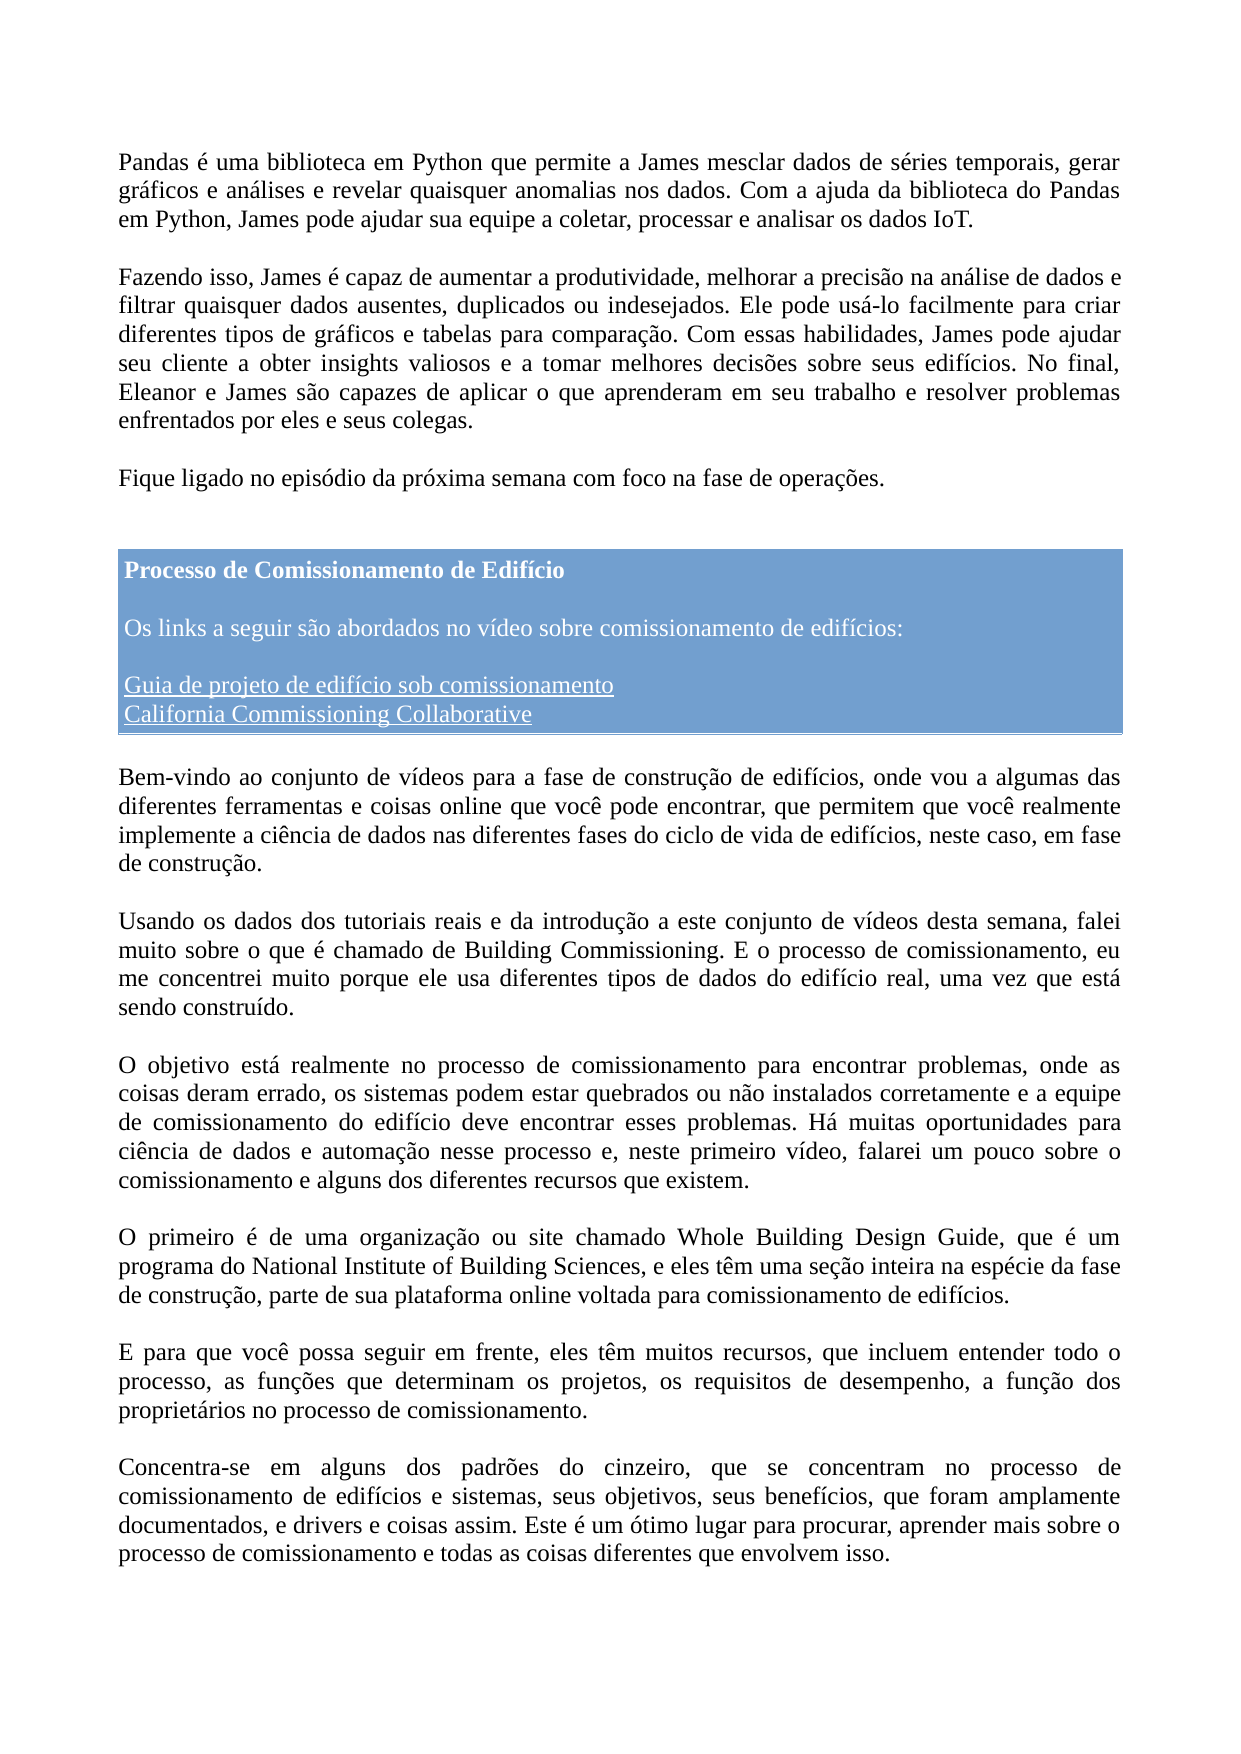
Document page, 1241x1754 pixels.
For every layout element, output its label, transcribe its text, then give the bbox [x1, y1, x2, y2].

text E para que você possa seguir em frente, eles têm muitos recursos, que incluem entender todo o processo, as funções que determinam os projetos, os requisitos de desempenho, a função dos proprietários no processo de comissionamento. [118, 1337, 1122, 1423]
text Fique ligado no episódio da próxima semana com foco na fase de operações. [118, 463, 1122, 492]
text Usando os dados dos tutoriais reais e da introdução a este conjunto de vídeos desta semana, falei muito sobre o que é chamado de Building Commissioning. E o processo de comissionamento, eu me concentrei muito porque ele usa diferentes tipos de dados do edifício real, uma vez que está sendo construído. [118, 906, 1122, 1021]
text Pandas é uma biblioteca em Python que permite a James mesclar dados de séries temporais, gerar gráficos e análises e revelar quaisquer anomalias nos dados. Com a ajuda da biblioteca do Pandas em Python, James pode ajudar sua equipe a coletar, processar e analisar os dados IoT. [118, 147, 1122, 233]
text Bem-vindo ao conjunto de vídeos para a fase de construção de edifícios, onde vou a algumas das diferentes ferramentas e coisas online que você pode encontrar, que permitem que você realmente implemente a ciência de dados nas diferentes fases do ciclo de vida de edifícios, neste caso, em fase de construção. [118, 762, 1122, 877]
text Concentra-se em alguns dos padrões do cinzeiro, que se concentram no processo de comissionamento de edifícios e sistemas, seus objetivos, seus benefícios, que foram amplamente documentados, e drivers e coisas assim. Este é um ótimo lugar para procurar, aprender mais sobre o processo de comissionamento e todas as coisas diferentes que envolvem isso. [118, 1452, 1122, 1567]
text O objetivo está realmente no processo de comissionamento para encontrar problemas, onde as coisas deram errado, os sistemas podem estar quebrados ou não instalados corretamente e a equipe de comissionamento do edifício deve encontrar esses problemas. Há muitas oportunidades para ciência de dados e automação nesse processo e, neste primeiro vídeo, falarei um pouco sobre o comissionamento e alguns dos diferentes recursos que existem. [118, 1050, 1122, 1193]
text O primeiro é de uma organização ou site chamado Whole Building Design Guide, que é um programa do National Institute of Building Sciences, e eles têm uma seção inteira na espécie da fase de construção, parte de sua plataforma online voltada para comissionamento de edifícios. [118, 1222, 1122, 1308]
table_header Processo de Comissionamento de Edifício Os links a seguir são abordados no vídeo sobre comissionamento de edifícios: Guia de projeto de edifício sob comissionamento California Commissioning Collaborative [119, 550, 1122, 733]
text Fazendo isso, James é capaz de aumentar a produtividade, melhorar a precisão na análise de dados e filtrar quaisquer dados ausentes, duplicados ou indesejados. Ele pode usá-lo facilmente para criar diferentes tipos de gráficos e tabelas para comparação. Com essas habilidades, James pode ajudar seu cliente a obter insights valiosos e a tomar melhores decisões sobre seus edifícios. No final, Eleanor e James são capazes de aplicar o que aprenderam em seu trabalho e resolver problemas enfrentados por eles e seus colegas. [118, 262, 1122, 434]
